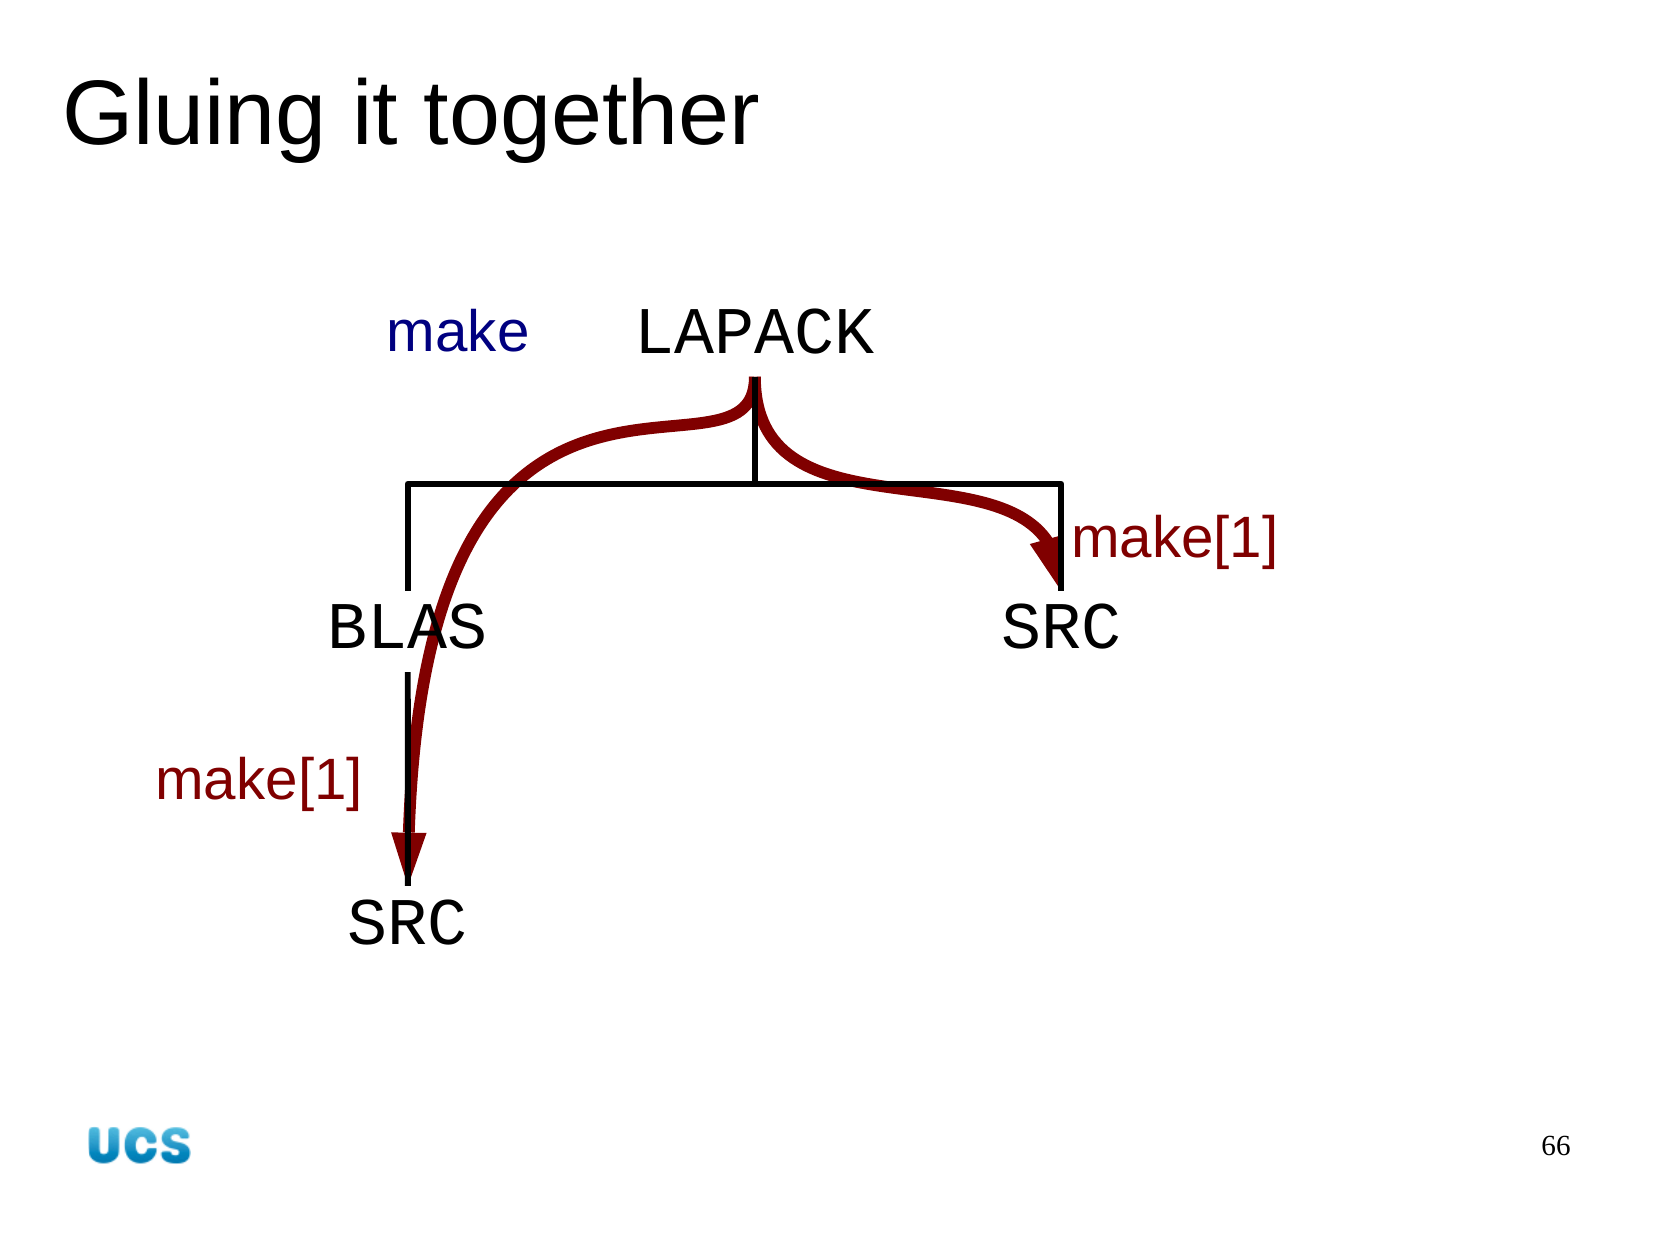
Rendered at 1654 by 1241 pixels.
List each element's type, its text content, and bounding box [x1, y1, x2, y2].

picture [88, 1126, 191, 1165]
text_box SRC [344, 885, 471, 968]
text_box LAPACK [631, 295, 878, 377]
text_box Gluing it together [59, 59, 764, 168]
text_box SRC [998, 590, 1125, 673]
text_box make[1] [1068, 501, 1283, 573]
text_box make[1] [152, 744, 367, 816]
text_box BLAS [324, 590, 491, 673]
text_box make [383, 295, 534, 367]
